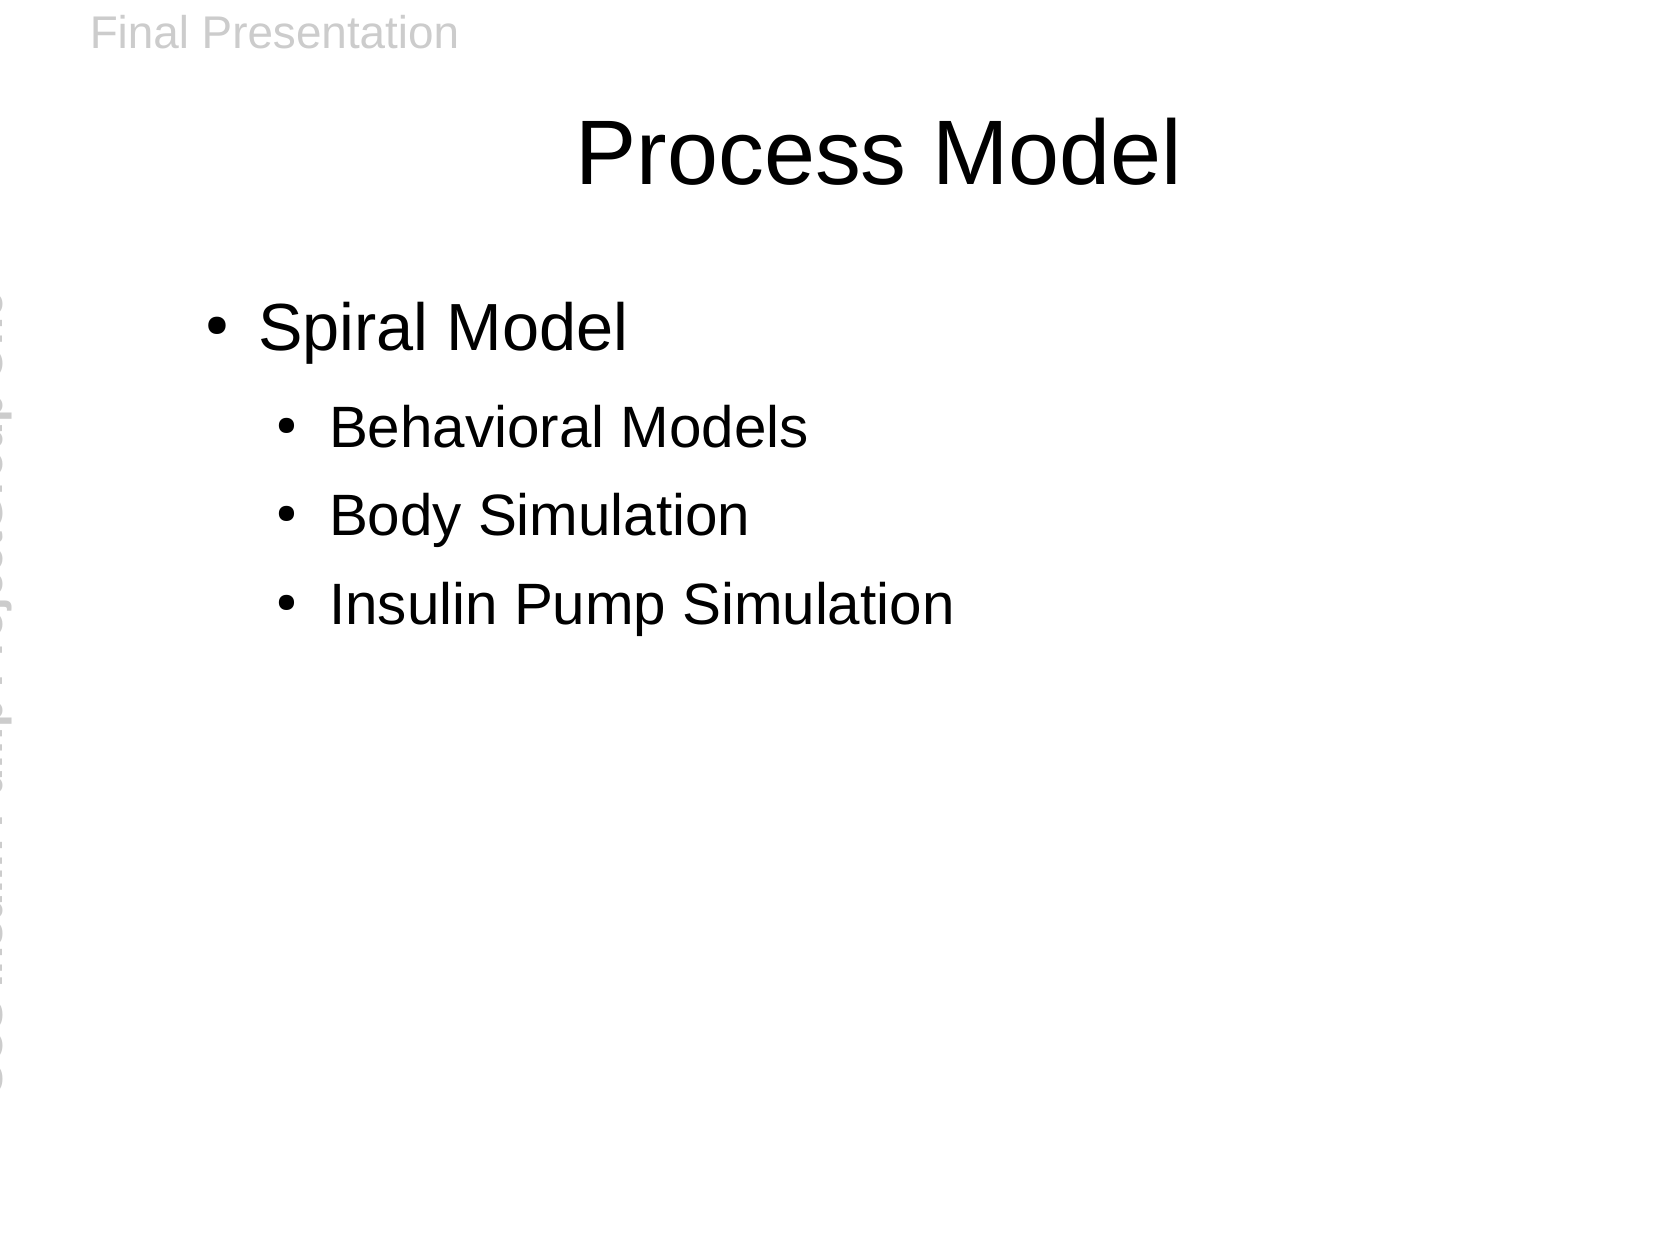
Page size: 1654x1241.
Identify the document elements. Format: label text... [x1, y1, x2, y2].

title Process Model [187, 56, 1571, 250]
list Spiral Model Behavioral Models Body Simulation Insulin Pump Simulation [187, 290, 1571, 1094]
